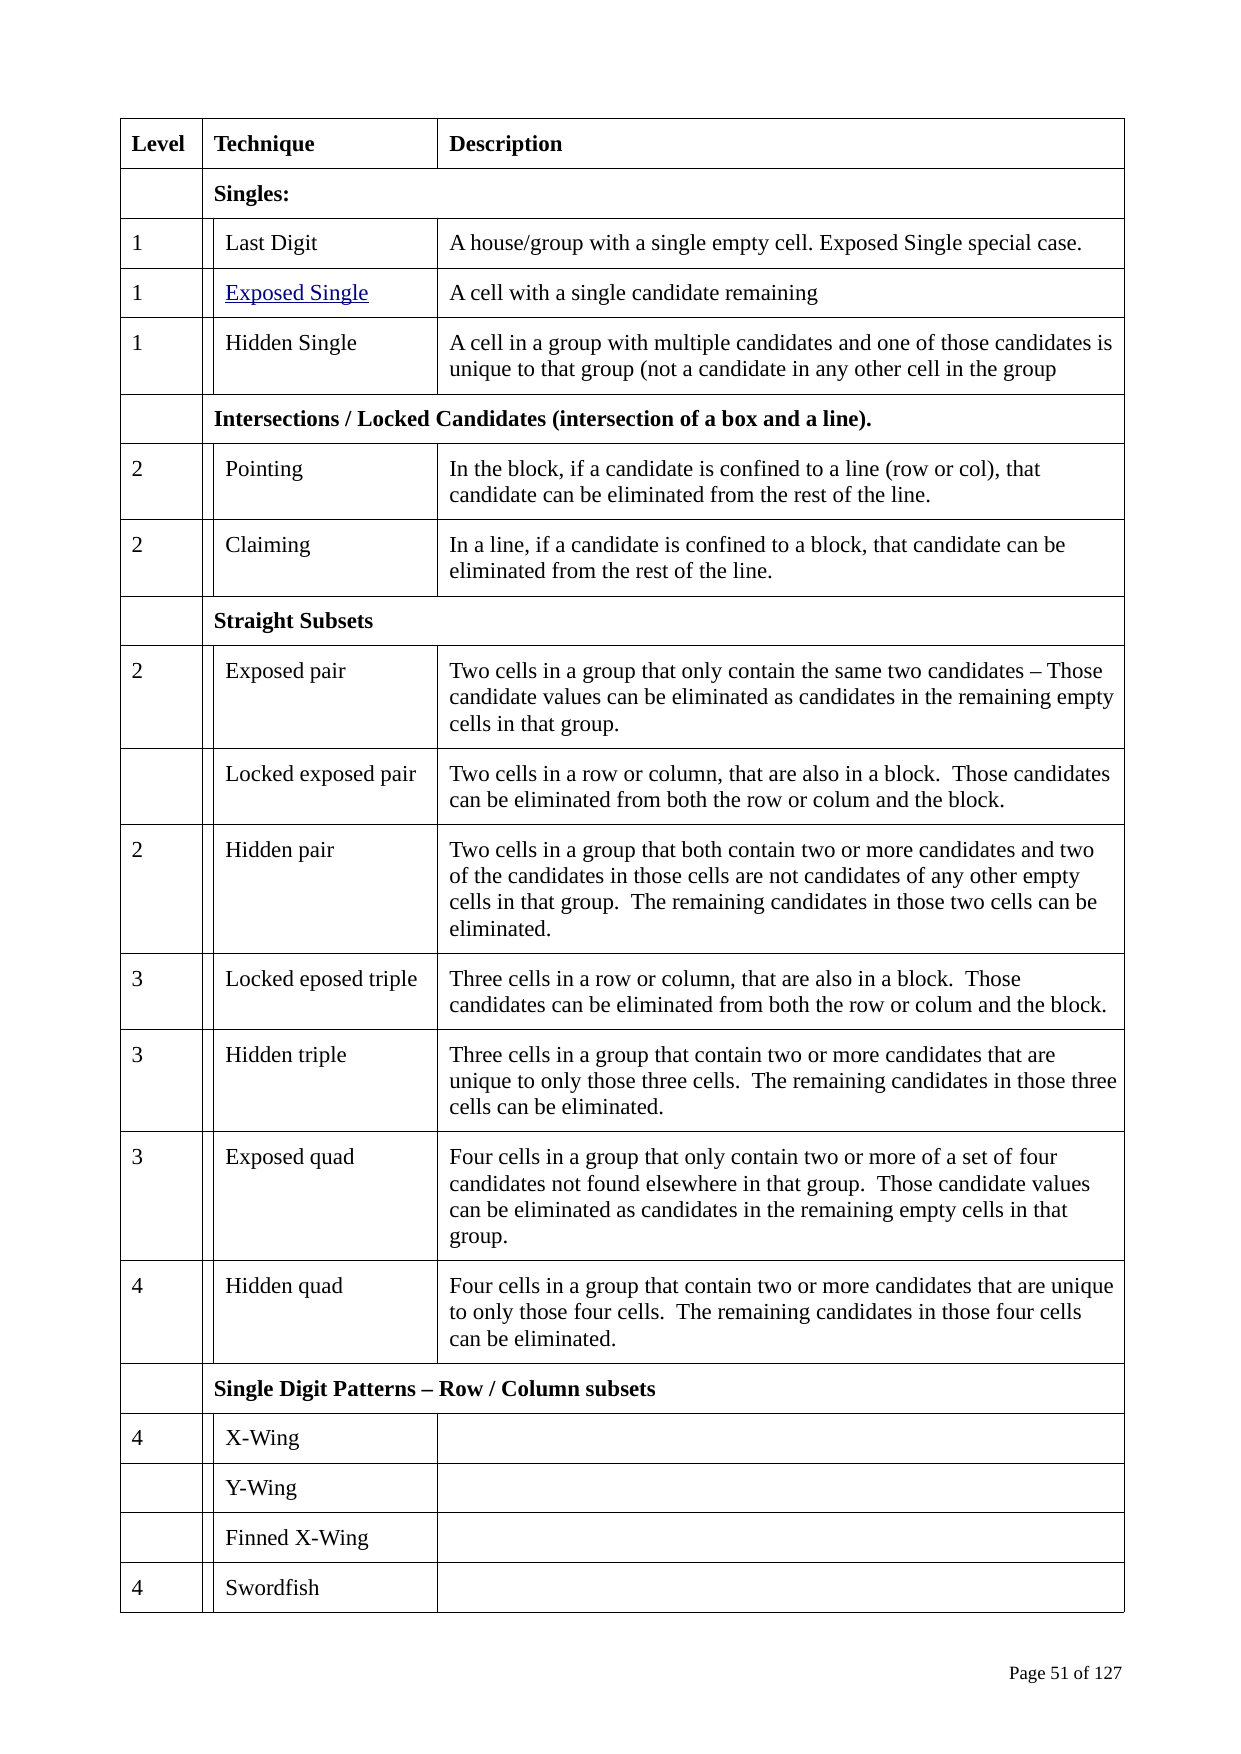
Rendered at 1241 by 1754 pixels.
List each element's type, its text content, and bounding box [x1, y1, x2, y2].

table_cell [203, 219, 213, 267]
table_cell [203, 318, 213, 393]
table_cell Two cells in a row or column, that are also in a block. Those candidates can be eliminated from both the row or colum and the block. [438, 749, 1124, 824]
table_cell A cell with a single candidate remaining [438, 269, 1124, 317]
table_header Technique [203, 119, 437, 168]
table_cell Last Digit [214, 219, 437, 267]
table_cell 4 [121, 1563, 202, 1612]
table_cell [438, 1464, 1124, 1512]
table_cell Claiming [214, 520, 437, 596]
table_cell 3 [121, 1030, 202, 1131]
table_cell 1 [121, 318, 202, 393]
table_cell Hidden quad [214, 1261, 437, 1363]
table_cell 2 [121, 825, 202, 953]
table_cell [203, 1414, 213, 1462]
table_cell [203, 1261, 213, 1363]
table_cell Straight Subsets [203, 597, 1124, 645]
table_cell A cell in a group with multiple candidates and one of those candidates is unique to that group (not a candidate in any other cell in the group [438, 318, 1124, 393]
table_cell Four cells in a group that only contain two or more of a set of four candidates not found elsewhere in that group. Those candidate values can be eliminated as candidates in the remaining empty cells in that group. [438, 1132, 1124, 1260]
table_cell [203, 1563, 213, 1612]
table_cell A house/group with a single empty cell. Exposed Single special case. [438, 219, 1124, 267]
table_cell 2 [121, 646, 202, 748]
table_cell 4 [121, 1414, 202, 1462]
table_cell Exposed quad [214, 1132, 437, 1260]
table_cell [203, 269, 213, 317]
table_cell 1 [121, 269, 202, 317]
table_cell Three cells in a row or column, that are also in a block. Those candidates can be eliminated from both the row or colum and the block. [438, 954, 1124, 1029]
table_cell 4 [121, 1261, 202, 1363]
table_cell [121, 1364, 202, 1413]
table_cell Locked eposed triple [214, 954, 437, 1029]
table_cell [203, 1132, 213, 1260]
table_cell Two cells in a group that both contain two or more candidates and two of the candidates in those cells are not candidates of any other empty cells in that group. The remaining candidates in those two cells can be eliminated. [438, 825, 1124, 953]
table_cell Two cells in a group that only contain the same two candidates – Those candidate values can be eliminated as candidates in the remaining empty cells in that group. [438, 646, 1124, 748]
table_cell 3 [121, 954, 202, 1029]
table_cell [203, 520, 213, 596]
table_cell 2 [121, 444, 202, 519]
table_cell Four cells in a group that contain two or more candidates that are unique to only those four cells. The remaining candidates in those four cells can be eliminated. [438, 1261, 1124, 1363]
table_cell [203, 1030, 213, 1131]
table_cell [203, 444, 213, 519]
table_cell Three cells in a group that contain two or more candidates that are unique to only those three cells. The remaining candidates in those three cells can be eliminated. [438, 1030, 1124, 1131]
table_cell Swordfish [214, 1563, 437, 1612]
table_cell [438, 1513, 1124, 1562]
table_cell Exposed pair [214, 646, 437, 748]
table_cell [203, 954, 213, 1029]
table_cell 3 [121, 1132, 202, 1260]
table_cell Pointing [214, 444, 437, 519]
table_cell Intersections / Locked Candidates (intersection of a box and a line). [203, 395, 1124, 443]
table_cell [203, 1464, 213, 1512]
table_cell Hidden triple [214, 1030, 437, 1131]
table_cell Exposed Single [214, 269, 437, 317]
table_cell [121, 395, 202, 443]
table_cell Y-Wing [214, 1464, 437, 1512]
table_cell Finned X-Wing [214, 1513, 437, 1562]
table_cell [203, 1513, 213, 1562]
table_cell [121, 1513, 202, 1562]
table_cell [121, 1464, 202, 1512]
table_cell [121, 169, 202, 218]
table_cell In the block, if a candidate is confined to a line (row or col), that candidate can be eliminated from the rest of the line. [438, 444, 1124, 519]
table_cell Locked exposed pair [214, 749, 437, 824]
table_cell Single Digit Patterns – Row / Column subsets [203, 1364, 1124, 1413]
table_cell [121, 597, 202, 645]
table_cell [438, 1563, 1124, 1612]
table_cell [438, 1414, 1124, 1462]
table_cell Hidden Single [214, 318, 437, 393]
table_cell [203, 825, 213, 953]
table_cell Hidden pair [214, 825, 437, 953]
table_cell [203, 749, 213, 824]
table_cell Singles: [203, 169, 1124, 218]
table_cell In a line, if a candidate is confined to a block, that candidate can be eliminated from the rest of the line. [438, 520, 1124, 596]
table_cell 2 [121, 520, 202, 596]
table_cell X-Wing [214, 1414, 437, 1462]
table_cell [121, 749, 202, 824]
table_header Description [438, 119, 1124, 168]
table_cell 1 [121, 219, 202, 267]
table_cell [203, 646, 213, 748]
table_header Level [121, 119, 202, 168]
